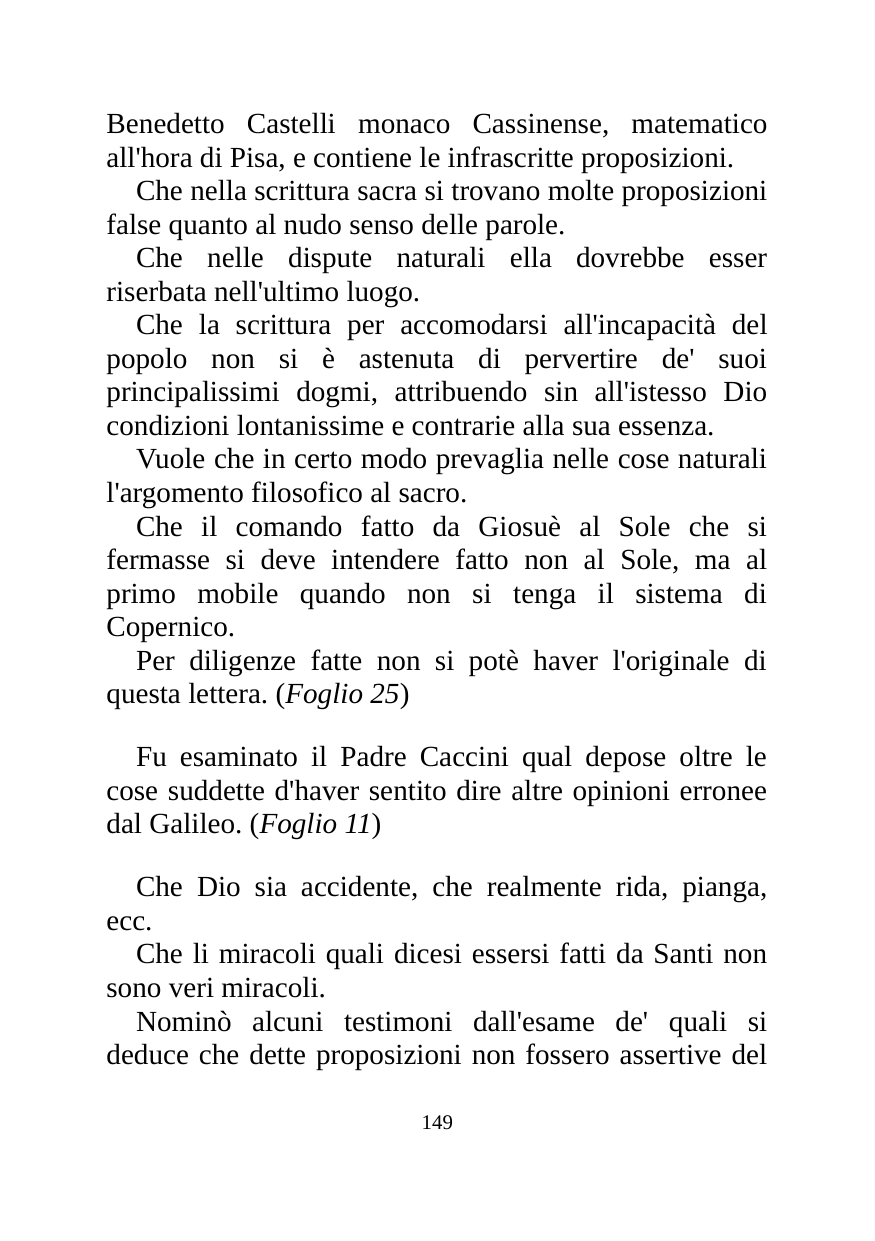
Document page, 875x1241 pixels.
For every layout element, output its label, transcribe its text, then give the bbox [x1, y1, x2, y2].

text Che la scrittura per accomodarsi all'incapacità del popolo non si è astenuta di pervertire de' suoi principalissimi dogmi, attribuendo sin all'istesso Dio condizioni lontanissime e contrarie alla sua essenza. [106, 307, 768, 442]
text Nominò alcuni testimoni dall'esame de' quali si deduce che dette proposizioni non fossero assertive del [106, 1004, 768, 1071]
text Che nella scrittura sacra si trovano molte proposizioni false quanto al nudo senso delle parole. [106, 173, 768, 240]
text Per diligenze fatte non si potè haver l'originale di questa lettera. (Foglio 25) [106, 643, 768, 710]
text Fu esaminato il Padre Caccini qual depose oltre le cose suddette d'haver sentito dire altre opinioni erronee dal Galileo. (Foglio 11) [106, 739, 768, 840]
text Benedetto Castelli monaco Cassinense, matematico all'hora di Pisa, e contiene le infrascritte proposizioni. [106, 106, 768, 173]
text Vuole che in certo modo prevaglia nelle cose naturali l'argomento filosofico al sacro. [106, 442, 768, 509]
text Che nelle dispute naturali ella dovrebbe esser riserbata nell'ultimo luogo. [106, 240, 768, 307]
text Che Dio sia accidente, che realmente rida, pianga, ecc. [106, 869, 768, 937]
text Che il comando fatto da Giosuè al Sole che si fermasse si deve intendere fatto non al Sole, ma al primo mobile quando non si tenga il sistema di Copernico. [106, 509, 768, 643]
text Che li miracoli quali dicesi essersi fatti da Santi non sono veri miracoli. [106, 937, 768, 1004]
